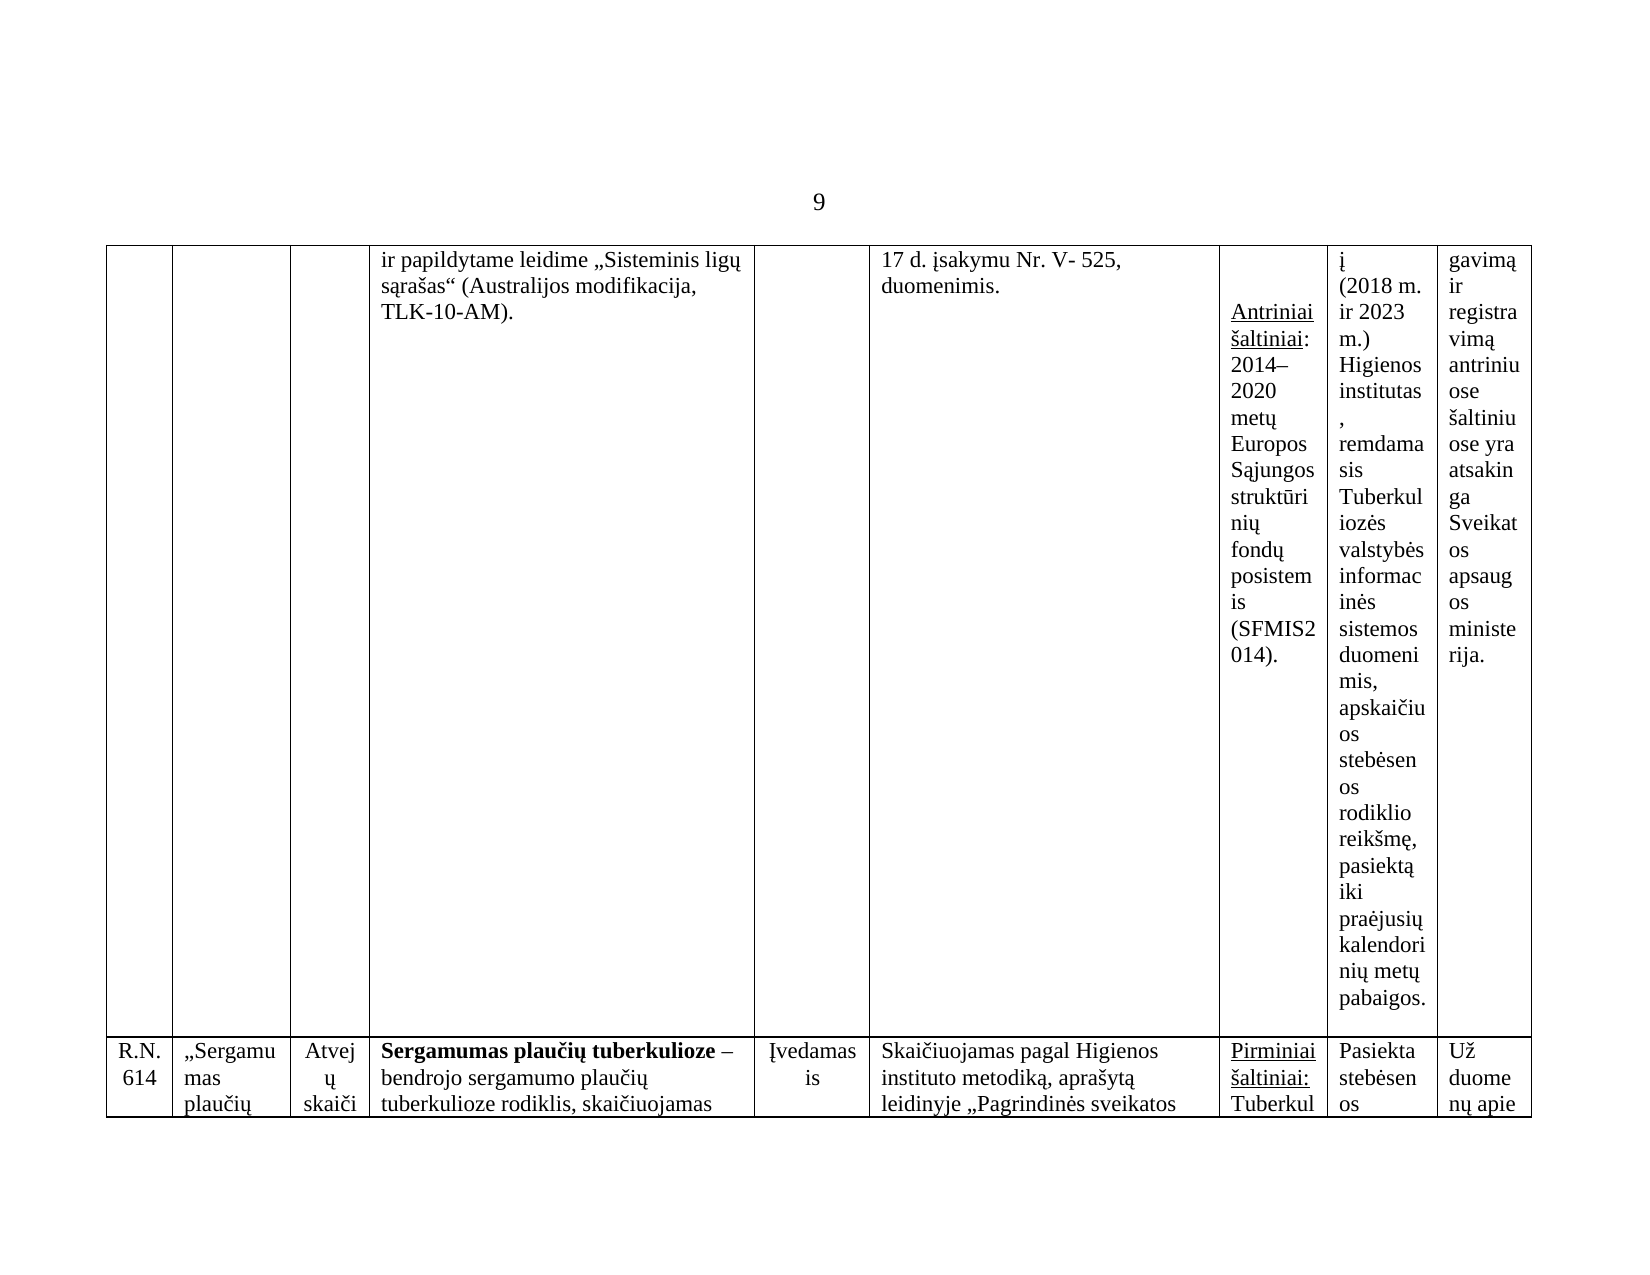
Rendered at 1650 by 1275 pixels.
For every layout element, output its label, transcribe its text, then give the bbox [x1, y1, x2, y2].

table_cell Sergamumas plaučių tuberkulioze – bendrojo sergamumo plaučių tuberkulioze rodiklis, skaičiuojamas [370, 1038, 754, 1116]
table_cell Pirminiai šaltiniai: Tuberkul [1220, 1038, 1327, 1116]
table_cell į (2018 m. ir 2023 m.) Higienos institutas, remdamasis Tuberkuliozės valstybės informacinės sistemos duomenimis, apskaičiuos stebėsenos rodiklio reikšmę, pasiektą iki praėjusių kalendorinių metų pabaigos. [1328, 246, 1437, 1036]
table_cell Antriniai šaltiniai: 2014–2020 metų Europos Sąjungos struktūrinių fondų posistemis (SFMIS2014). [1220, 246, 1327, 1036]
table_cell [173, 246, 290, 1036]
table_cell Skaičiuojamas pagal Higienos instituto metodiką, aprašytą leidinyje „Pagrindinės sveikatos [870, 1038, 1219, 1116]
table_cell „Sergamumas plaučių [173, 1038, 290, 1116]
table_cell Atvejų skaiči [291, 1038, 369, 1116]
table_cell Pasiekta stebėsenos [1328, 1038, 1437, 1116]
table_cell ir papildytame leidime „Sisteminis ligų sąrašas“ (Australijos modifikacija, TLK-10-AM). [370, 246, 754, 1036]
table_cell R.N.614 [107, 1038, 172, 1116]
table_cell [755, 246, 869, 1036]
table_cell Už duomenų apie [1438, 1038, 1531, 1116]
table_cell gavimą ir registravimą antriniuose šaltiniuose yra atsakinga Sveikatos apsaugos ministerija. [1438, 246, 1531, 1036]
table_cell [107, 246, 172, 1036]
table_cell 17 d. įsakymu Nr. V- 525, duomenimis. [870, 246, 1219, 1036]
table_cell Įvedamasis [755, 1038, 869, 1116]
table_cell [291, 246, 369, 1036]
